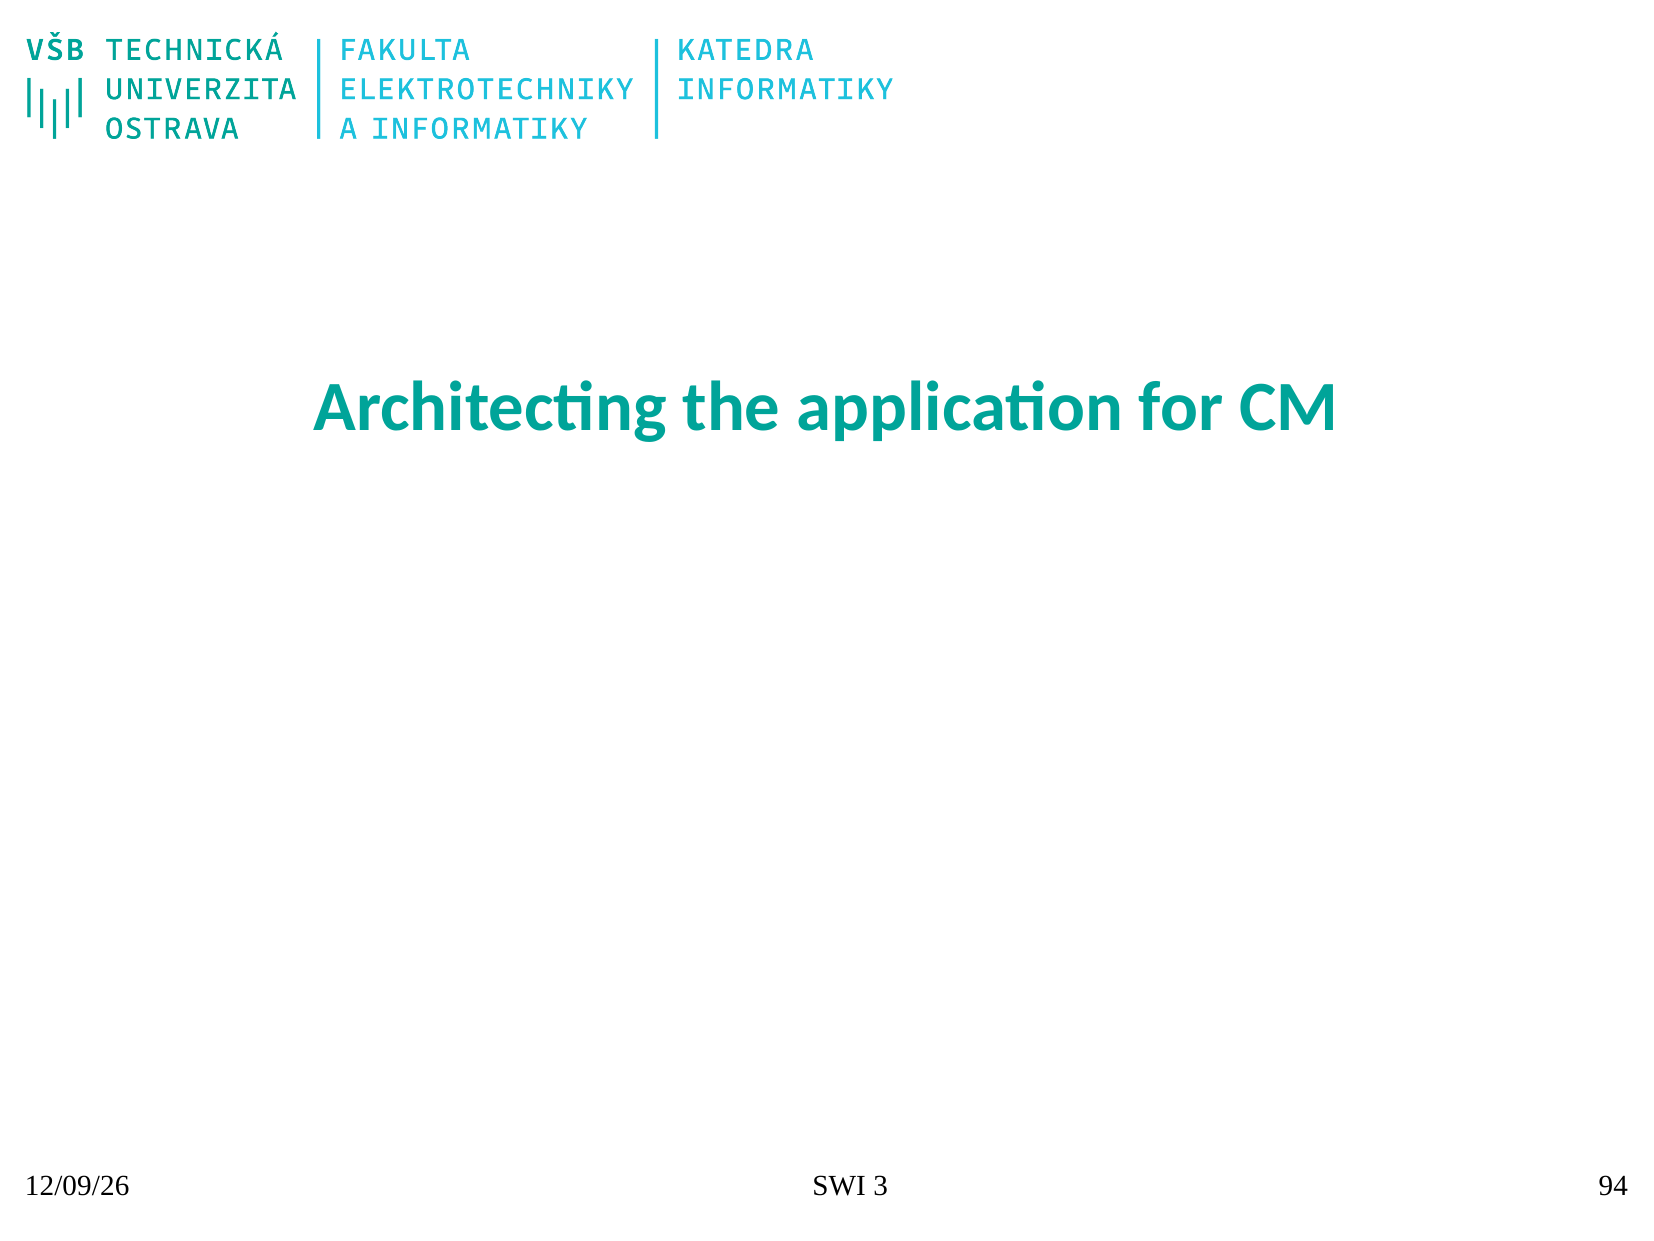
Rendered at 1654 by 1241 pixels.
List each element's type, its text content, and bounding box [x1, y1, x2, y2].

title Architecting the application for CM [24, 184, 1629, 642]
picture [26, 31, 893, 139]
